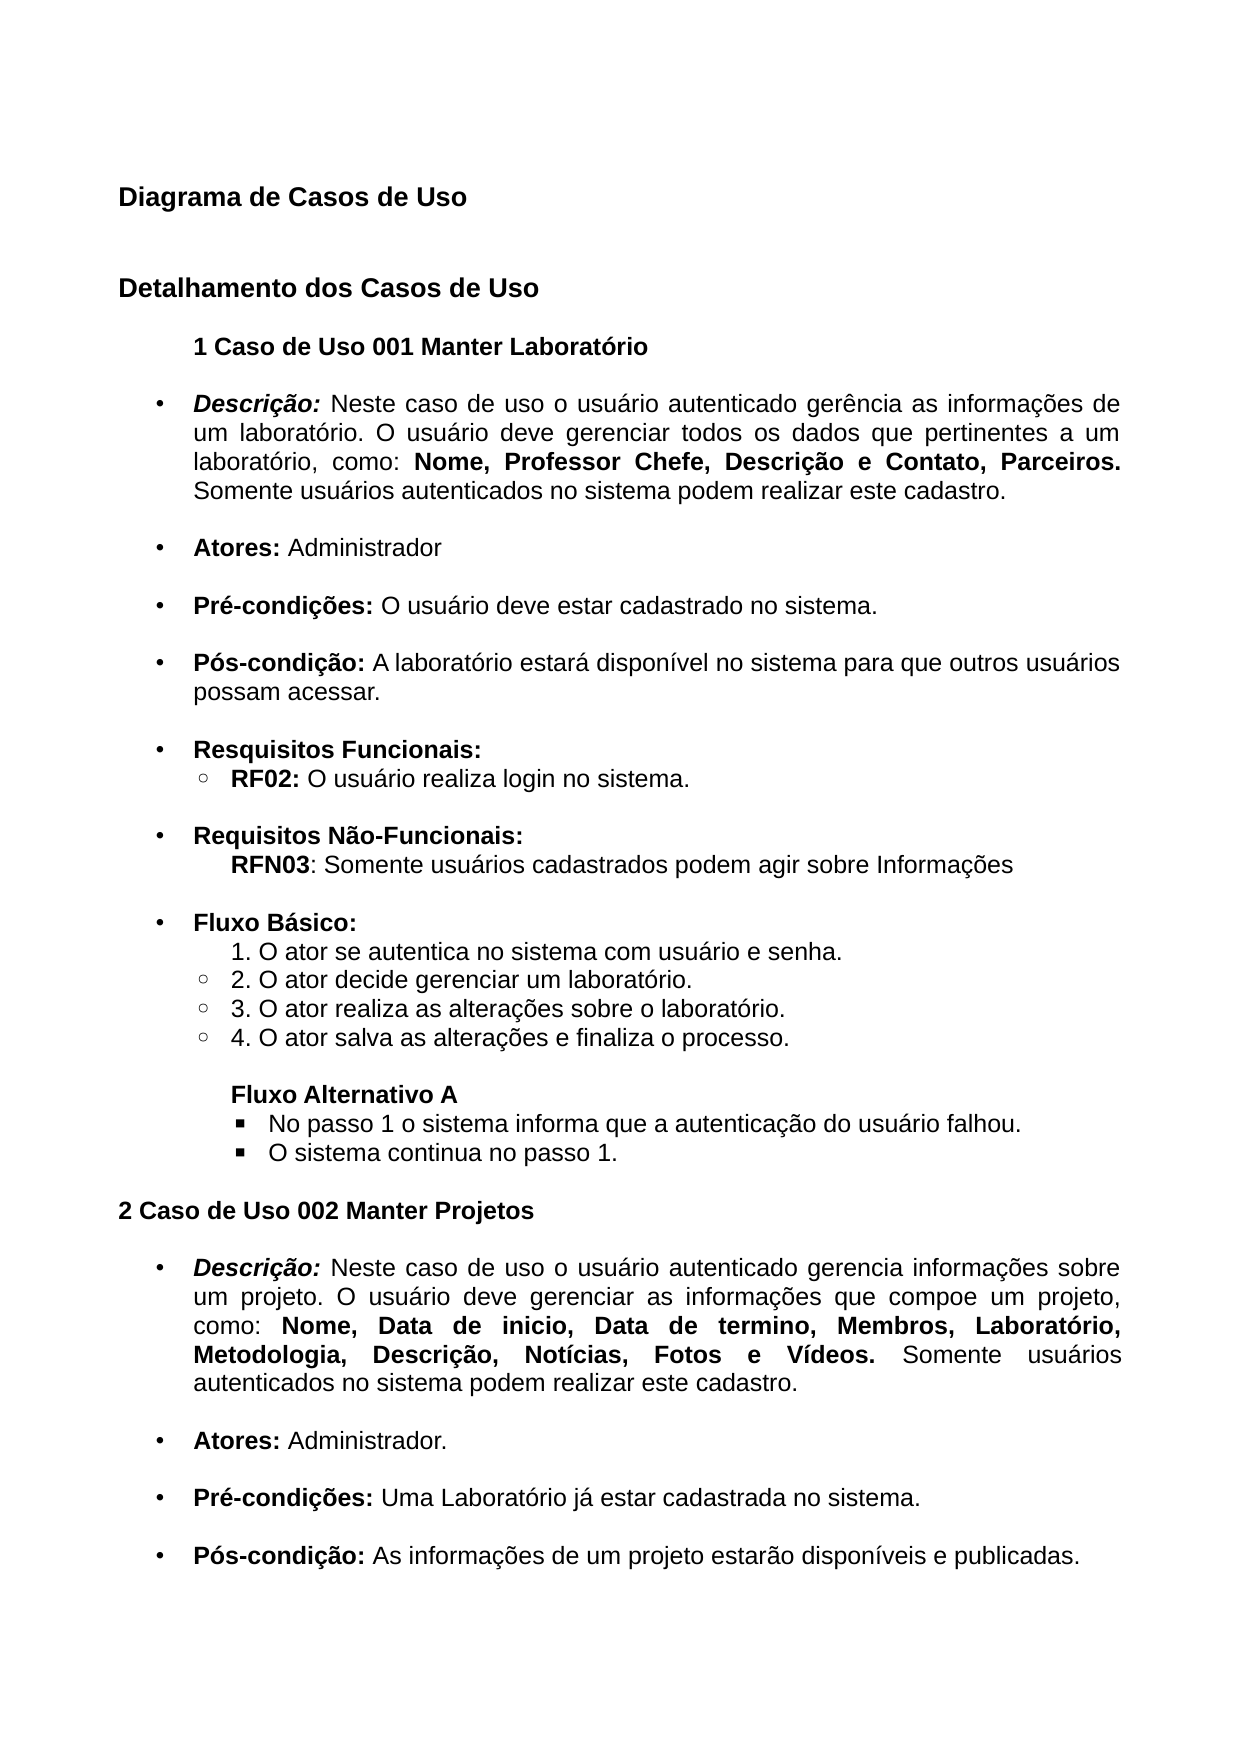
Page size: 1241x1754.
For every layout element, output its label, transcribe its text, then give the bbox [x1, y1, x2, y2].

list Atores: Administrador. [156, 1426, 1122, 1455]
list Pré-condições: O usuário deve estar cadastrado no sistema. [156, 591, 1122, 620]
list O sistema continua no passo 1. [231, 1138, 1122, 1167]
text Diagrama de Casos de Uso [118, 181, 1122, 212]
list Resquisitos Funcionais: [156, 735, 1122, 764]
list 1. O ator se autentica no sistema com usuário e senha. [193, 936, 1122, 965]
text 2 Caso de Uso 002 Manter Projetos [118, 1196, 1122, 1224]
list 2. O ator decide gerenciar um laboratório. [193, 965, 1122, 994]
text Detalhamento dos Casos de Uso [118, 272, 1122, 303]
list RF02: O usuário realiza login no sistema. [193, 764, 1122, 792]
list Requisitos Não-Funcionais: [156, 821, 1122, 850]
list Descrição: Neste caso de uso o usuário autenticado gerência as informações de um laboratório. O usuário deve gerenciar todos os dados que pertinentes a um laboratório, como: Nome, Professor Chefe, Descrição e Contato, Parceiros. Somente usuários autenticados no sistema podem realizar este cadastro. [156, 389, 1122, 504]
list 1 Caso de Uso 001 Manter Laboratório [156, 332, 1122, 361]
list Pré-condições: Uma Laboratório já estar cadastrada no sistema. [156, 1483, 1122, 1512]
list 4. O ator salva as alterações e finaliza o processo. [193, 1023, 1122, 1052]
list No passo 1 o sistema informa que a autenticação do usuário falhou. [231, 1109, 1122, 1138]
list 3. O ator realiza as alterações sobre o laboratório. [193, 994, 1122, 1023]
list Pós-condição: As informações de um projeto estarão disponíveis e publicadas. [156, 1541, 1122, 1570]
list RFN03: Somente usuários cadastrados podem agir sobre Informações [193, 850, 1122, 879]
list Fluxo Básico: [156, 908, 1122, 936]
list Pós-condição: A laboratório estará disponível no sistema para que outros usuários possam acessar. [156, 648, 1122, 706]
list Atores: Administrador [156, 533, 1122, 562]
list Fluxo Alternativo A [193, 1081, 1122, 1109]
list Descrição: Neste caso de uso o usuário autenticado gerencia informações sobre um projeto. O usuário deve gerenciar as informações que compoe um projeto, como: Nome, Data de inicio, Data de termino, Membros, Laboratório, Metodologia, Descrição, Notícias, Fotos e Vídeos. Somente usuários autenticados no sistema podem realizar este cadastro. [156, 1253, 1122, 1397]
